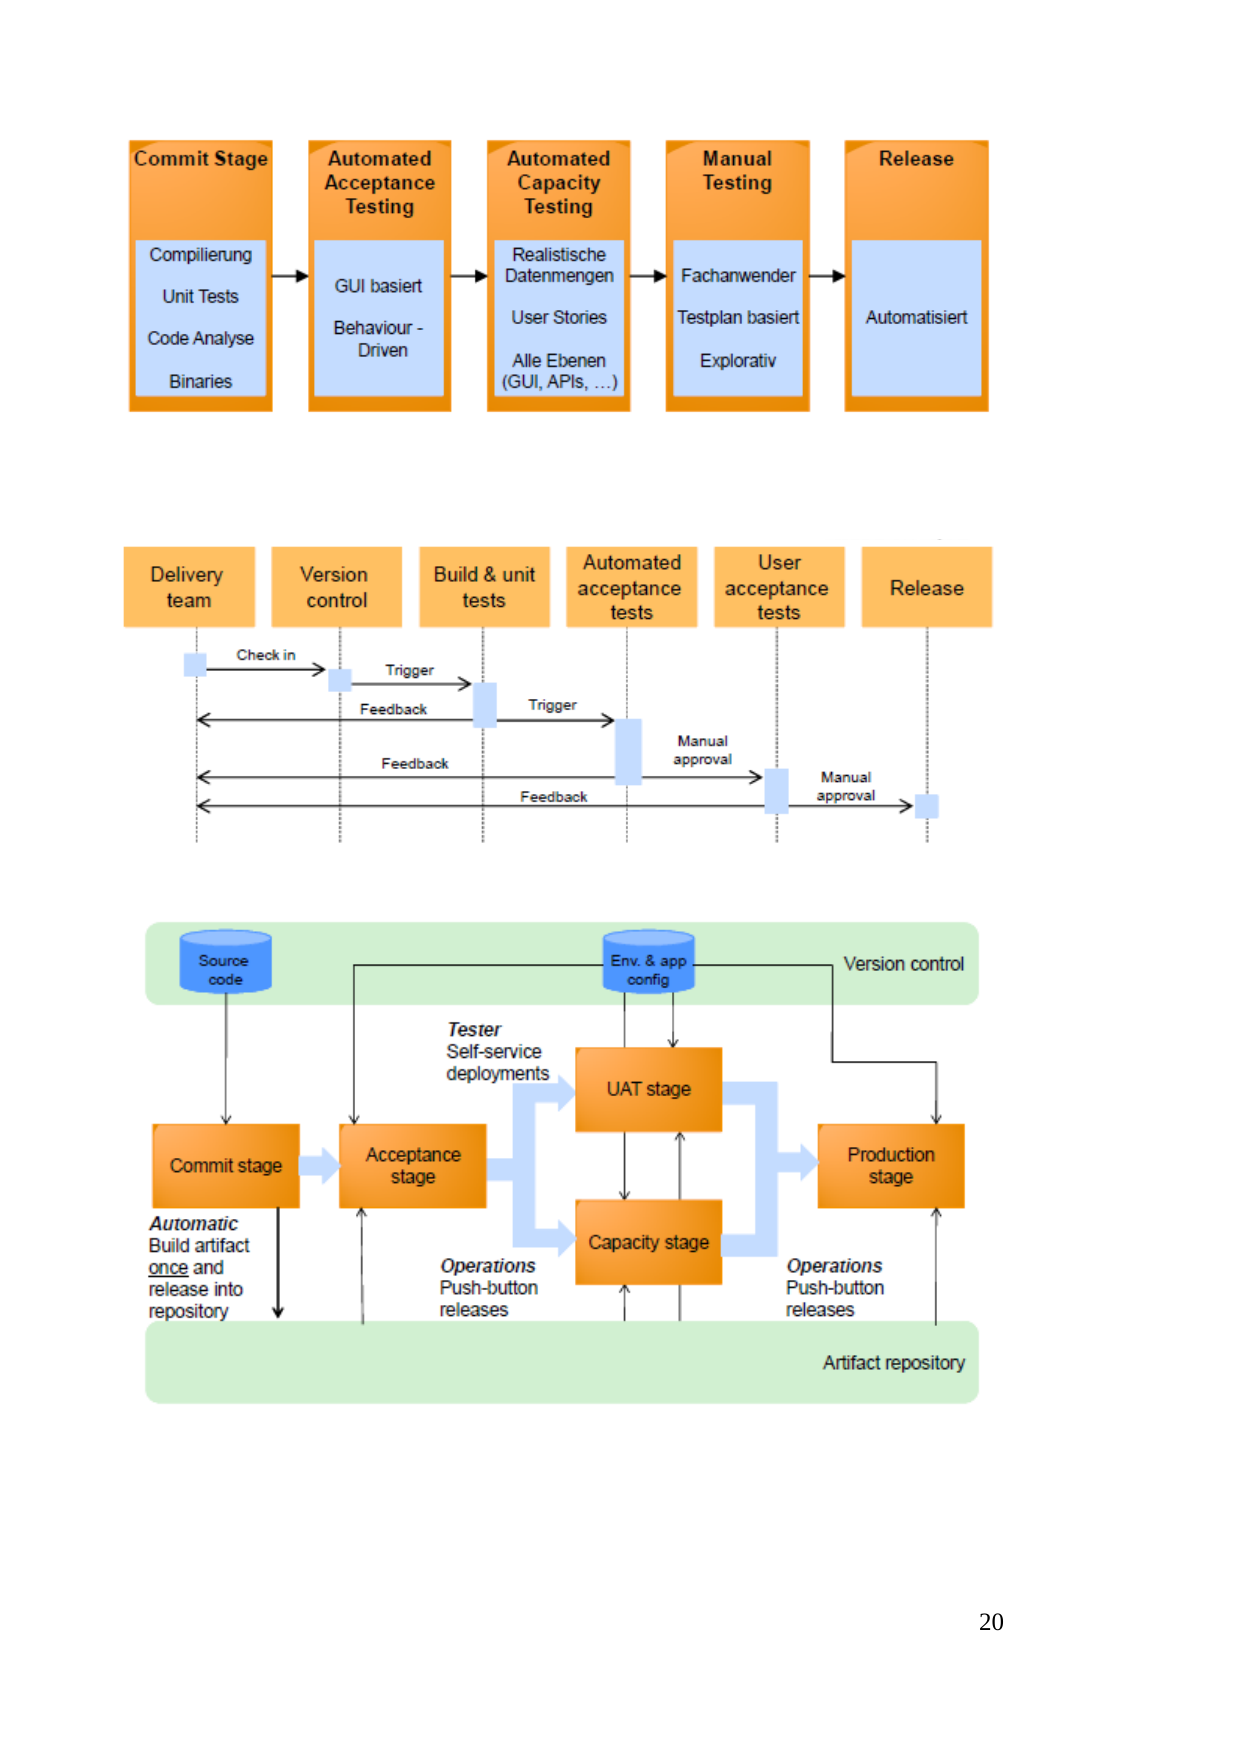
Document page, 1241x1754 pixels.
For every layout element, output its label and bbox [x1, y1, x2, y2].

picture [136, 913, 987, 1412]
picture [118, 539, 1004, 861]
picture [118, 118, 1004, 430]
